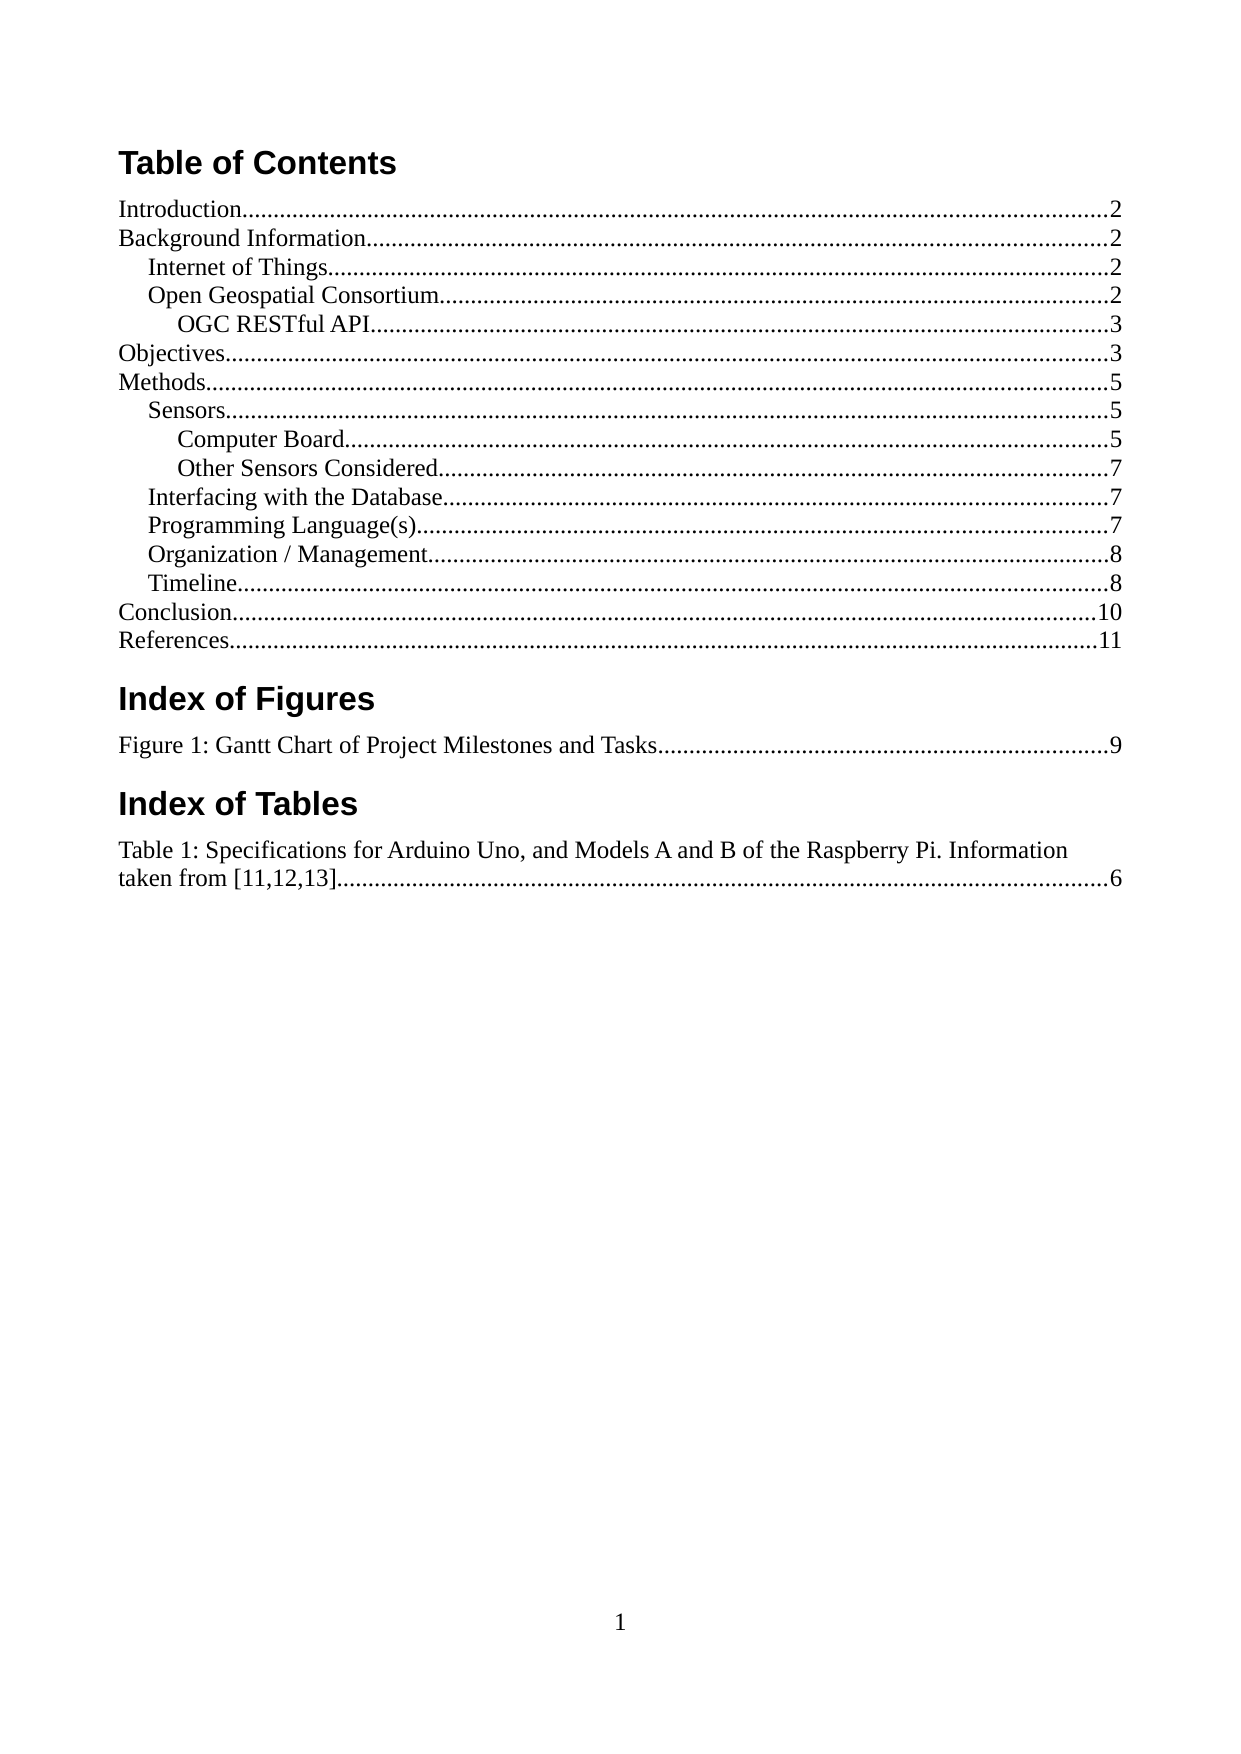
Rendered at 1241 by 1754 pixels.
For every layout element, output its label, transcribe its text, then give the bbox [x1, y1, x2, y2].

text Computer Board 5 [177, 424, 1122, 453]
text References 11 [118, 625, 1122, 654]
text Sensors 5 [148, 395, 1122, 424]
text Interfacing with the Database 7 [148, 482, 1122, 510]
text Background Information 2 [118, 223, 1122, 252]
text Objectives 3 [118, 338, 1122, 367]
text Methods 5 [118, 367, 1122, 395]
text Internet of Things 2 [148, 252, 1122, 280]
text Timeline 8 [148, 568, 1122, 597]
text Programming Language(s) 7 [148, 510, 1122, 539]
text Figure 1: Gantt Chart of Project Milestones and Tasks 9 [118, 730, 1122, 759]
text Other Sensors Considered 7 [177, 453, 1122, 482]
text Table 1: Specifications for Arduino Uno, and Models A and B of the Raspberry Pi. Information taken from [11,12,13] 6 [118, 835, 1122, 892]
subtitle Index of Figures [118, 679, 1122, 717]
text Open Geospatial Consortium 2 [148, 280, 1122, 309]
text Conclusion 10 [118, 597, 1122, 625]
text Organization / Management 8 [148, 539, 1122, 568]
subtitle Table of Contents [118, 143, 1122, 182]
text Introduction 2 [118, 194, 1122, 223]
text OGC RESTful API 3 [177, 309, 1122, 338]
subtitle Index of Tables [118, 784, 1122, 822]
